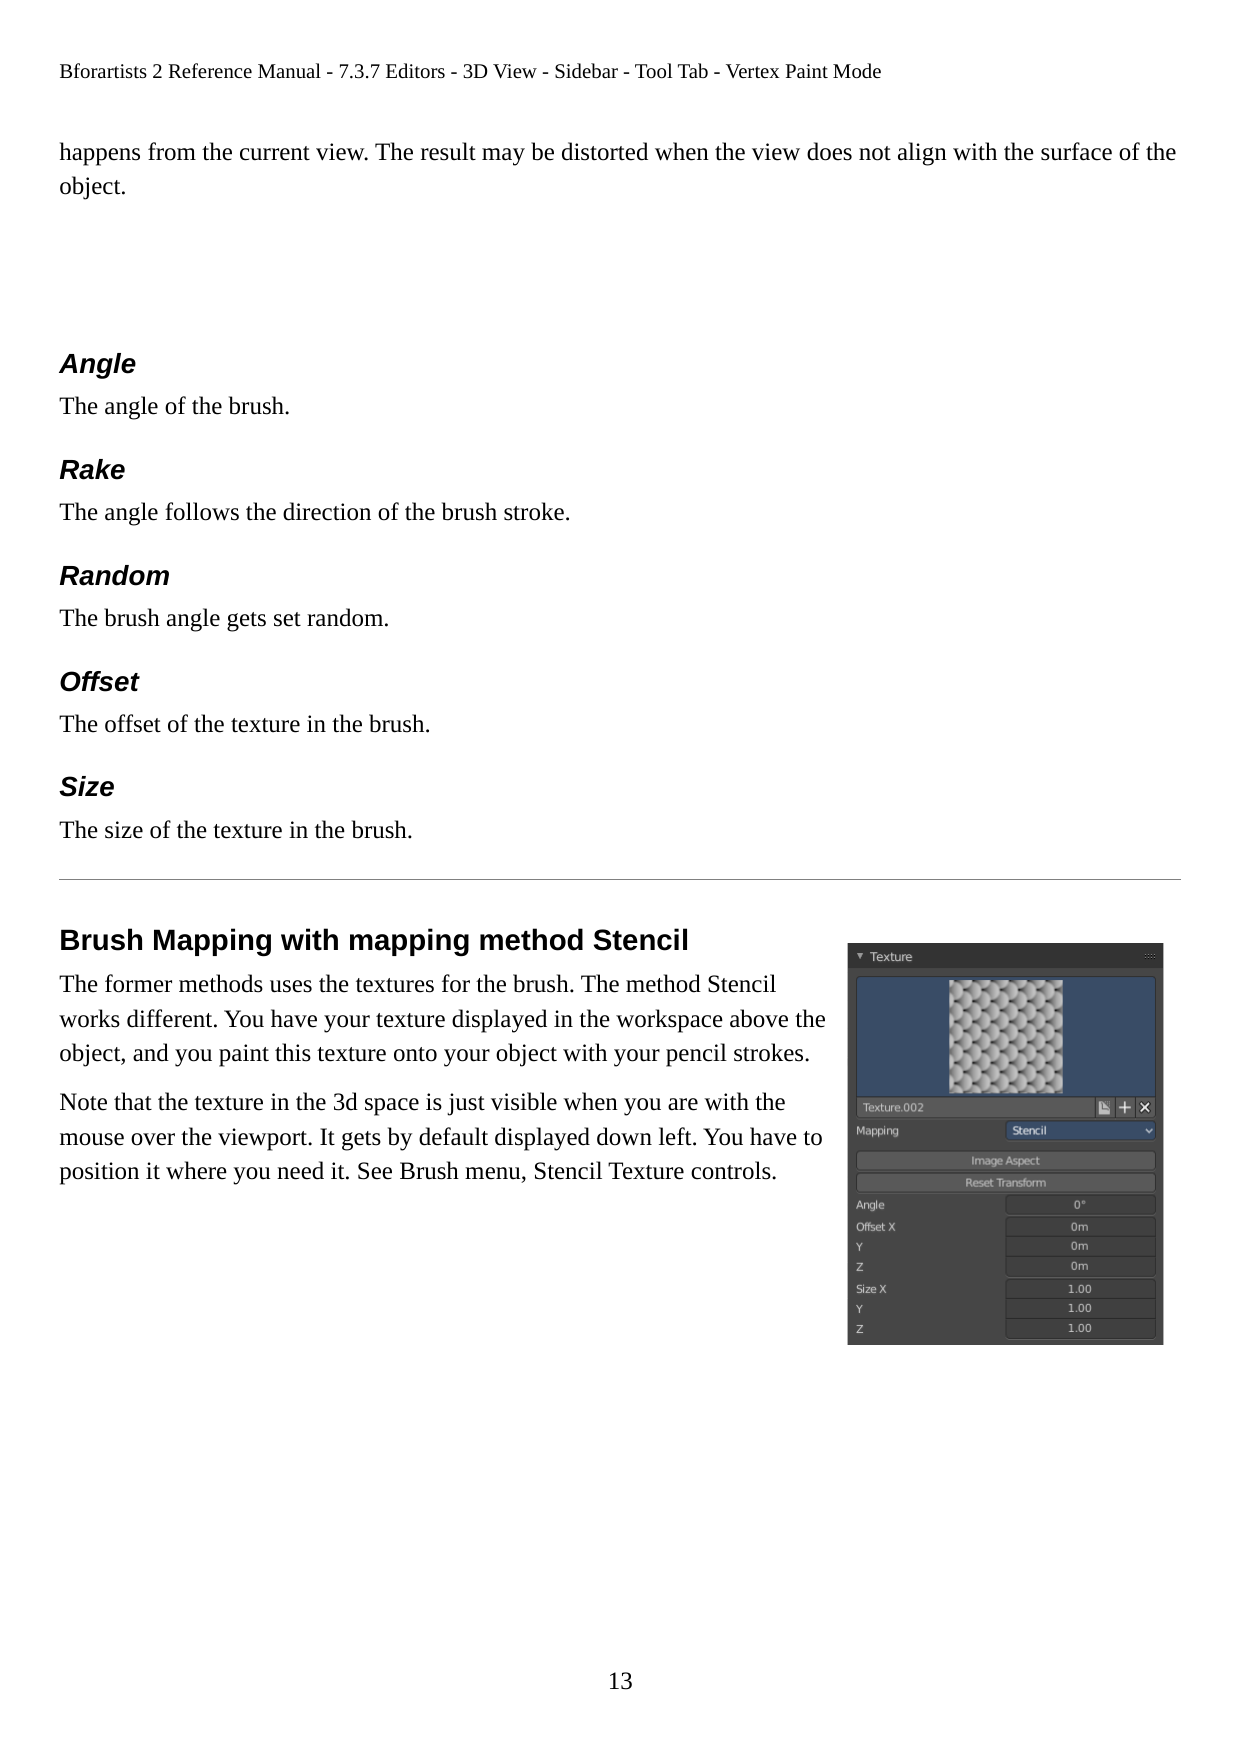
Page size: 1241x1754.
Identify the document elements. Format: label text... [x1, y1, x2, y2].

picture [847, 943, 1164, 1345]
subtitle Random [59, 559, 1181, 591]
subtitle Offset [59, 665, 1181, 697]
text Note that the texture in the 3d space is just visible when you are with the mouse over the viewport. It gets by default displayed down left. You have to position it where you need it. See Brush menu, Stencil Texture controls. [59, 1087, 847, 1185]
text The angle of the brush. [59, 391, 1181, 420]
text The angle follows the direction of the brush stroke. [59, 497, 1181, 526]
text happens from the current view. The result may be distorted when the view does not align with the surface of the object. [59, 137, 1181, 200]
subtitle Size [59, 771, 1181, 803]
text The former methods uses the textures for the brush. The method Stencil works different. You have your texture displayed in the workspace above the object, and you paint this texture onto your object with your pencil strokes. [59, 969, 847, 1067]
subtitle Brush Mapping with mapping method Stencil [59, 923, 1181, 957]
text The offset of the texture in the brush. [59, 709, 1181, 738]
subtitle Angle [59, 347, 1181, 379]
text The brush angle gets set random. [59, 603, 1181, 632]
text The size of the texture in the brush. [59, 815, 1181, 844]
subtitle Rake [59, 453, 1181, 485]
